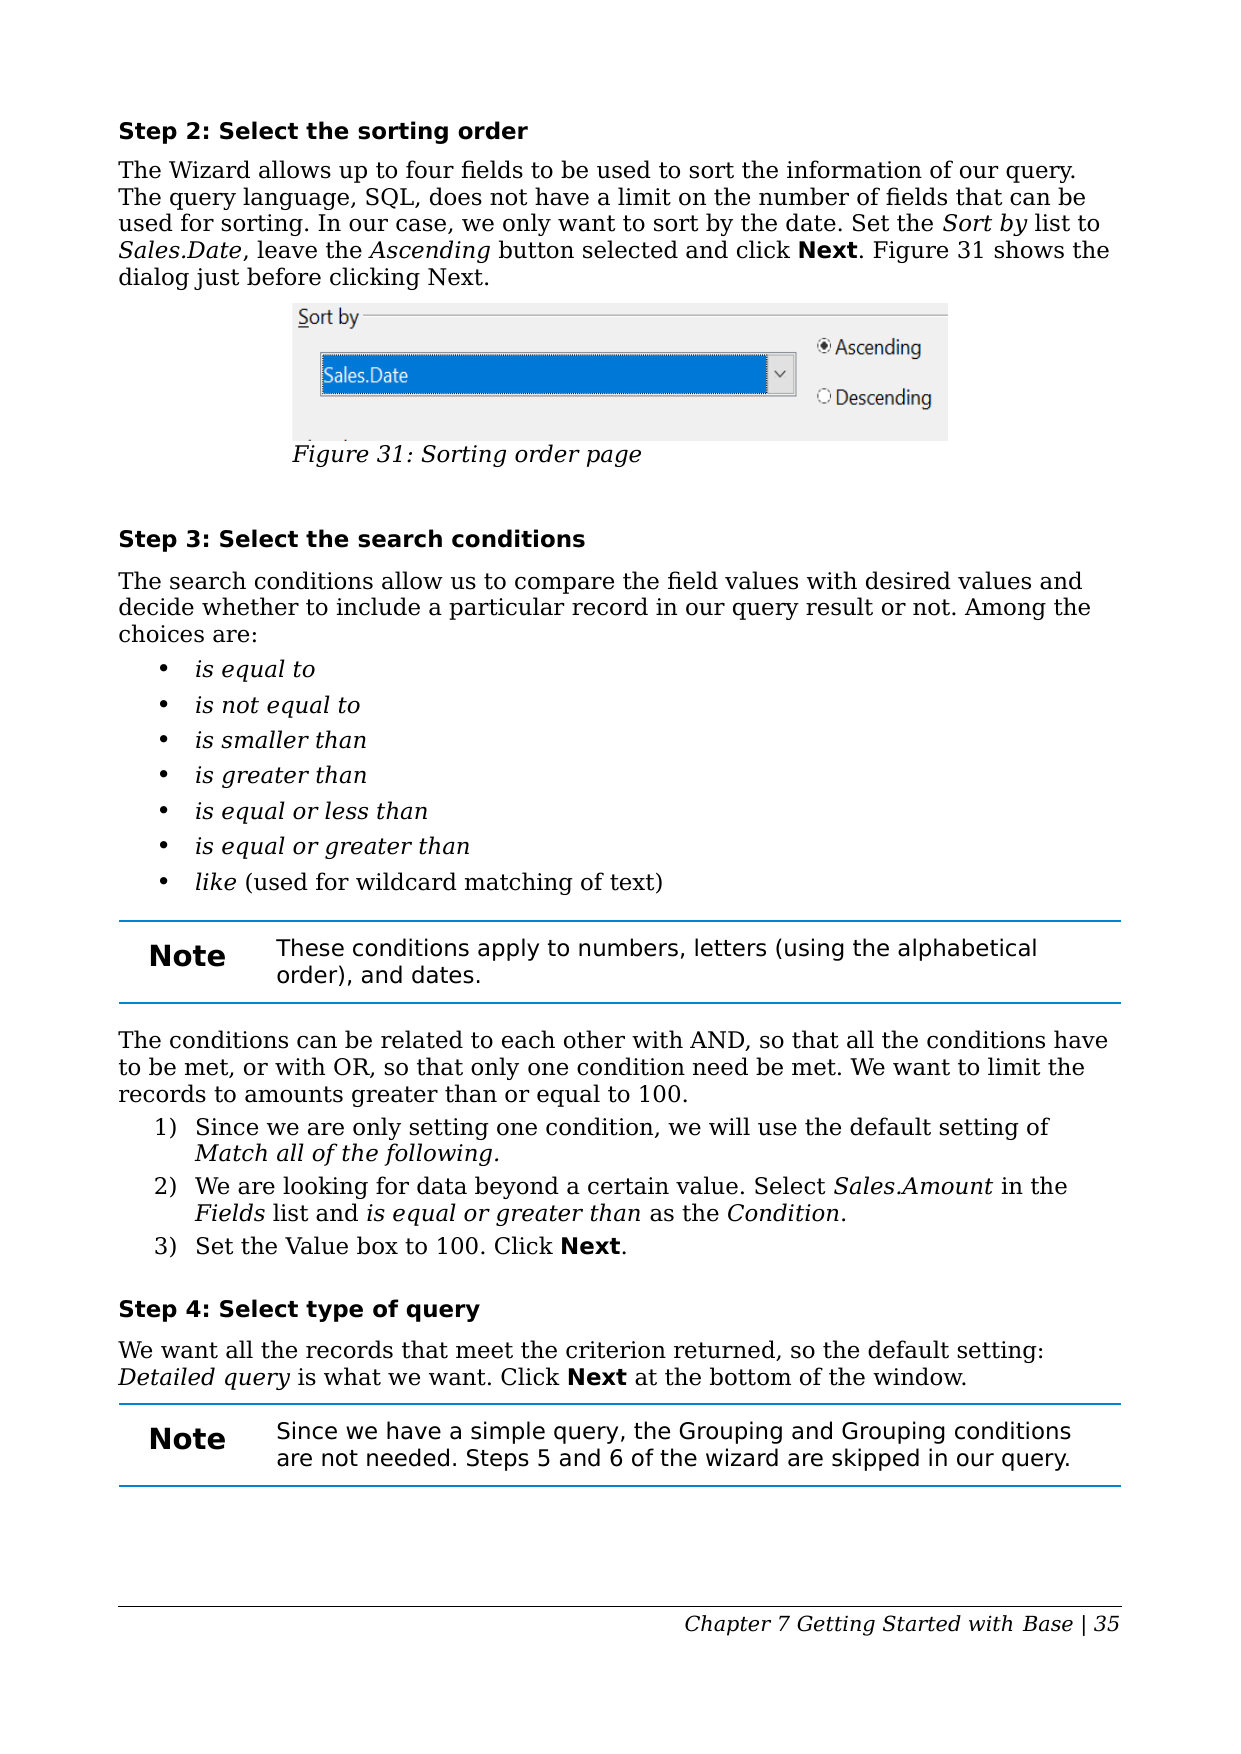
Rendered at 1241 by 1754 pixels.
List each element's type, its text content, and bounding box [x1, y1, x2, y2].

list is equal or less than [156, 796, 1122, 825]
list is equal to [156, 654, 1122, 683]
list is smaller than [156, 725, 1122, 754]
table_header Note [119, 922, 255, 1002]
table_header These conditions apply to numbers, letters (using the alphabetical order), and dates. [255, 922, 1121, 1002]
text Figure 31: Sorting order page [292, 441, 948, 468]
text Step 3: Select the search conditions [118, 526, 1122, 553]
list is not equal to [156, 690, 1122, 719]
list is equal or greater than [156, 831, 1122, 861]
list Since we are only setting one condition, we will use the default setting of Match all of the following. [177, 1114, 1122, 1167]
list is greater than [156, 761, 1122, 790]
list The conditions can be related to each other with AND, so that all the conditions have to be met, or with OR, so that only one condition need be met. We want to limit the records to amounts greater than or equal to 100. [118, 1027, 1122, 1107]
picture [292, 303, 948, 441]
text Step 2: Select the sorting order [118, 118, 1122, 145]
list Set the Value box to 100. Click Next. [177, 1233, 1122, 1260]
text We want all the records that meet the criterion returned, so the default setting: Detailed query is what we want. Click Next at the bottom of the window. [118, 1337, 1122, 1391]
list like (used for wildcard matching of text) [156, 867, 1122, 896]
text Step 4: Select type of query [118, 1296, 1122, 1322]
text The Wizard allows up to four fields to be used to sort the information of our query. The query language, SQL, does not have a limit on the number of fields that can be used for sorting. In our case, we only want to sort by the date. Set the Sort by list to Sales.Date, leave the Ascending button selected and click Next. Figure 31 shows the dialog just before clicking Next. [118, 157, 1122, 291]
table_header Since we have a simple query, the Grouping and Grouping conditions are not needed. Steps 5 and 6 of the wizard are skipped in our query. [255, 1405, 1121, 1484]
table_header Note [119, 1405, 255, 1484]
list We are looking for data beyond a certain value. Select Sales.Amount in the Fields list and is equal or greater than as the Condition. [177, 1173, 1122, 1227]
list The search conditions allow us to compare the field values with desired values and decide whether to include a particular record in our query result or not. Among the choices are: [118, 568, 1122, 648]
